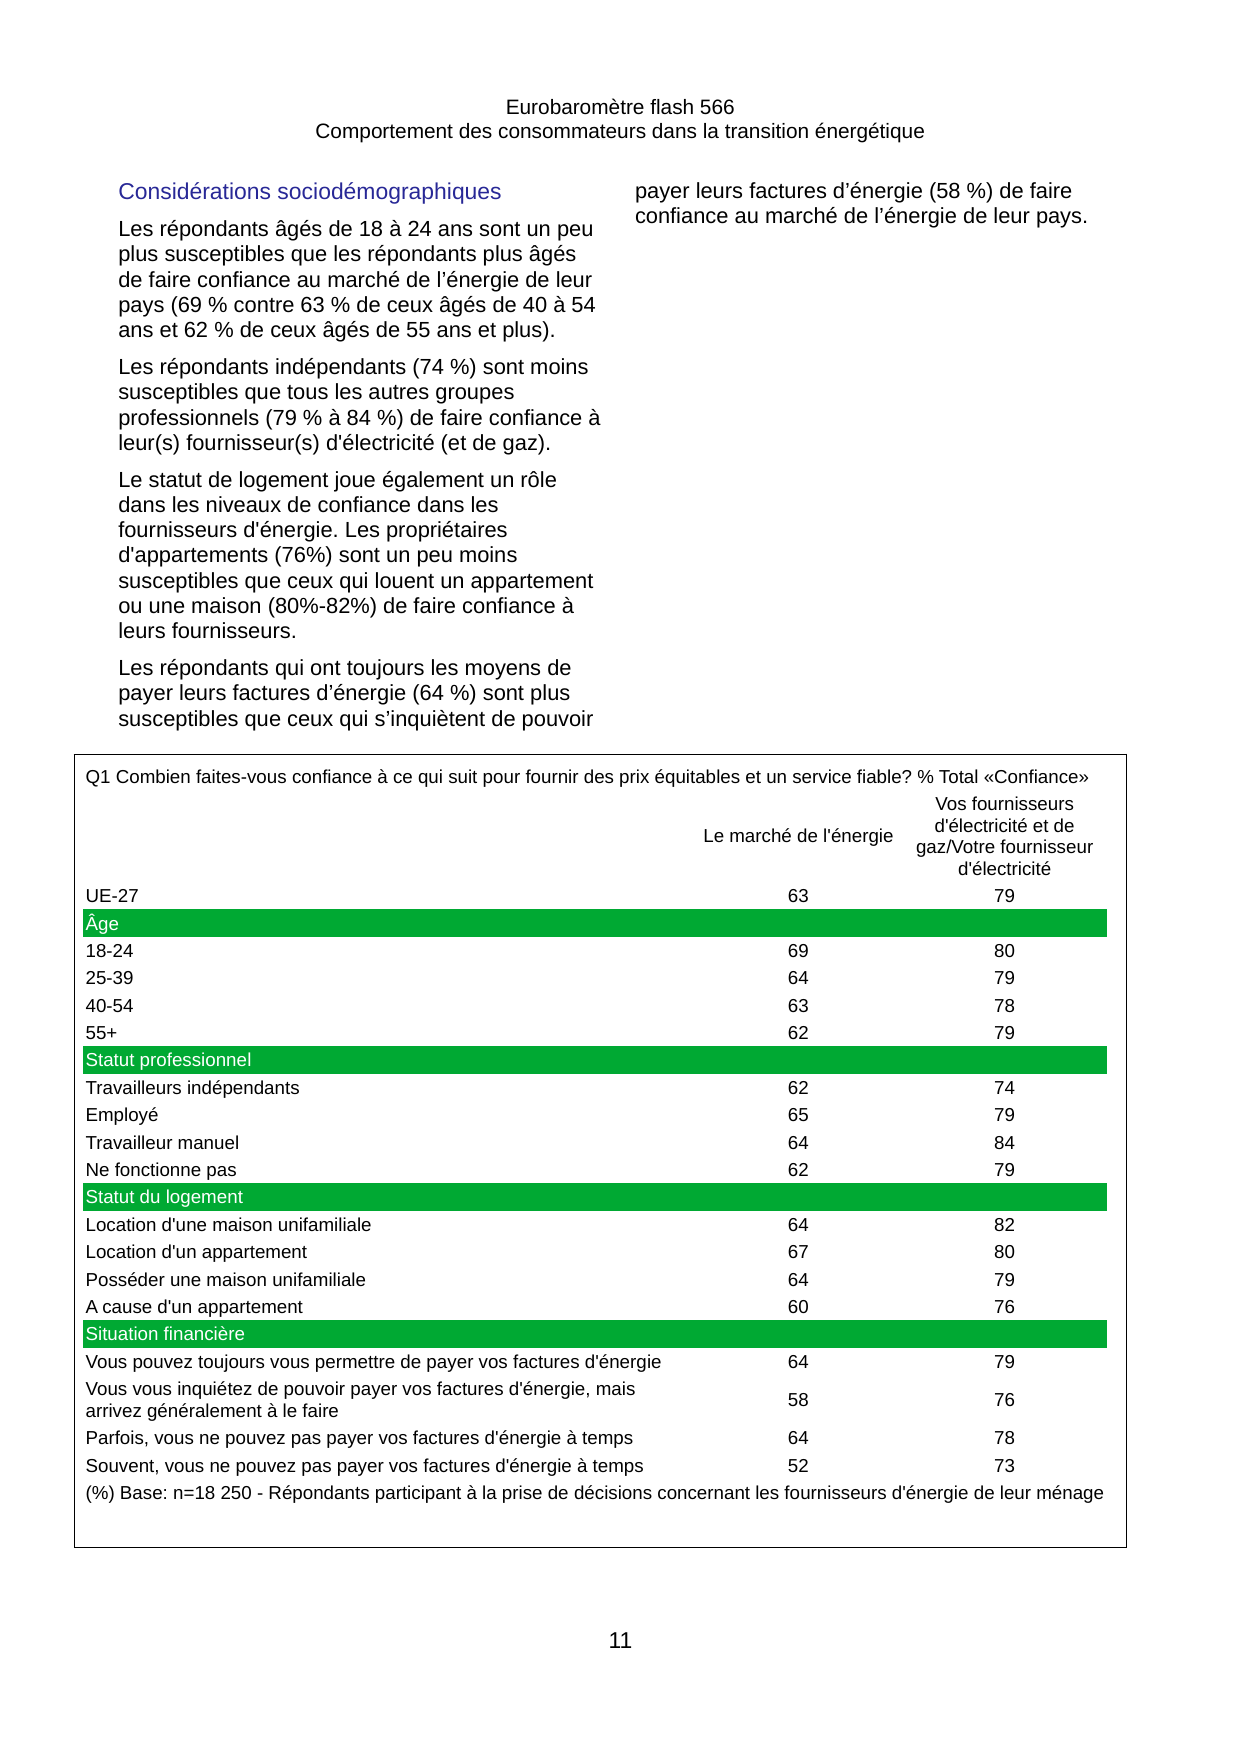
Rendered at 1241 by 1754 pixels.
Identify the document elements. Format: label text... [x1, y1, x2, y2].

text Considérations sociodémographiques [118, 178, 605, 204]
table_cell 79 [901, 882, 1107, 909]
text Les répondants qui ont toujours les moyens de payer leurs factures d’énergie (64 %) sont plus susceptibles que ceux qui s’inquiètent de pouvoir [118, 655, 605, 731]
table_cell 80 [901, 1238, 1107, 1266]
table_cell Statut professionnel [83, 1046, 695, 1074]
table_cell 76 [901, 1293, 1107, 1320]
table_cell UE-27 [83, 882, 695, 909]
table_cell [695, 909, 901, 937]
table_header Q1 Combien faites-vous confiance à ce qui suit pour fournir des prix équitables et un service fiable? % Total «Confiance» [83, 763, 1107, 790]
table_cell Vous pouvez toujours vous permettre de payer vos factures d'énergie [83, 1348, 695, 1375]
text Les répondants âgés de 18 à 24 ans sont un peu plus susceptibles que les répondants plus âgés de faire confiance au marché de l’énergie de leur pays (69 % contre 63 % de ceux âgés de 40 à 54 ans et 62 % de ceux âgés de 55 ans et plus). [118, 216, 605, 342]
table_cell 73 [901, 1451, 1107, 1479]
table_cell Ne fonctionne pas [83, 1156, 695, 1183]
table_cell 78 [901, 1424, 1107, 1451]
table_cell [901, 909, 1107, 937]
table_cell 63 [695, 992, 901, 1019]
table_cell 55+ [83, 1019, 695, 1046]
table_cell [695, 1046, 901, 1074]
text payer leurs factures d’énergie (58 %) de faire confiance au marché de l’énergie de leur pays. [635, 178, 1122, 228]
table_cell 82 [901, 1211, 1107, 1238]
table_cell Location d'une maison unifamiliale [83, 1211, 695, 1238]
table_cell 60 [695, 1293, 901, 1320]
table_cell 79 [901, 1348, 1107, 1375]
table_cell 67 [695, 1238, 901, 1266]
table_cell 40-54 [83, 992, 695, 1019]
table_cell 80 [901, 937, 1107, 964]
table_cell Posséder une maison unifamiliale [83, 1266, 695, 1293]
table_cell 52 [695, 1451, 901, 1479]
table_cell 74 [901, 1074, 1107, 1101]
table_cell [901, 1320, 1107, 1348]
table_cell Âge [83, 909, 695, 937]
table_cell 64 [695, 1266, 901, 1293]
table_cell Situation financière [83, 1320, 695, 1348]
table_cell 79 [901, 1019, 1107, 1046]
table_cell [901, 1046, 1107, 1074]
table_cell Travailleurs indépendants [83, 1074, 695, 1101]
table_cell [901, 1183, 1107, 1211]
table_cell Employé [83, 1101, 695, 1128]
table_cell Statut du logement [83, 1183, 695, 1211]
table_cell Le marché de l'énergie [695, 790, 901, 882]
table_cell 79 [901, 1266, 1107, 1293]
table_cell 64 [695, 1129, 901, 1156]
table_cell 62 [695, 1019, 901, 1046]
table_cell A cause d'un appartement [83, 1293, 695, 1320]
table_cell Travailleur manuel [83, 1129, 695, 1156]
table_cell 62 [695, 1074, 901, 1101]
table_cell 62 [695, 1156, 901, 1183]
table_cell Vos fournisseurs d'électricité et de gaz/Votre fournisseur d'électricité [901, 790, 1107, 882]
table_cell 79 [901, 964, 1107, 992]
table_cell 64 [695, 1348, 901, 1375]
table_cell [695, 1320, 901, 1348]
table_cell 79 [901, 1156, 1107, 1183]
table_cell 63 [695, 882, 901, 909]
table_cell 18-24 [83, 937, 695, 964]
table_cell 58 [695, 1375, 901, 1424]
table_cell 64 [695, 1211, 901, 1238]
text Le statut de logement joue également un rôle dans les niveaux de confiance dans les fournisseurs d'énergie. Les propriétaires d'appartements (76%) sont un peu moins susceptibles que ceux qui louent un appartement ou une maison (80%-82%) de faire confiance à leurs fournisseurs. [118, 467, 605, 643]
table_cell [695, 1183, 901, 1211]
table_cell 64 [695, 964, 901, 992]
table_cell 69 [695, 937, 901, 964]
table_cell 84 [901, 1129, 1107, 1156]
table_cell Souvent, vous ne pouvez pas payer vos factures d'énergie à temps [83, 1451, 695, 1479]
table_cell 64 [695, 1424, 901, 1451]
table_cell 65 [695, 1101, 901, 1128]
table_cell Vous vous inquiétez de pouvoir payer vos factures d'énergie, mais arrivez généralement à le faire [83, 1375, 695, 1424]
table_cell Location d'un appartement [83, 1238, 695, 1266]
table_cell 25-39 [83, 964, 695, 992]
table_cell [83, 790, 695, 882]
table_cell Parfois, vous ne pouvez pas payer vos factures d'énergie à temps [83, 1424, 695, 1451]
text [75, 755, 1126, 1547]
table_cell 78 [901, 992, 1107, 1019]
table_cell (%) Base: n=18 250 - Répondants participant à la prise de décisions concernant les fournisseurs d'énergie de leur ménage [83, 1479, 1107, 1506]
table_cell 76 [901, 1375, 1107, 1424]
table_cell 79 [901, 1101, 1107, 1128]
text Les répondants indépendants (74 %) sont moins susceptibles que tous les autres groupes professionnels (79 % à 84 %) de faire confiance à leur(s) fournisseur(s) d'électricité (et de gaz). [118, 354, 605, 455]
